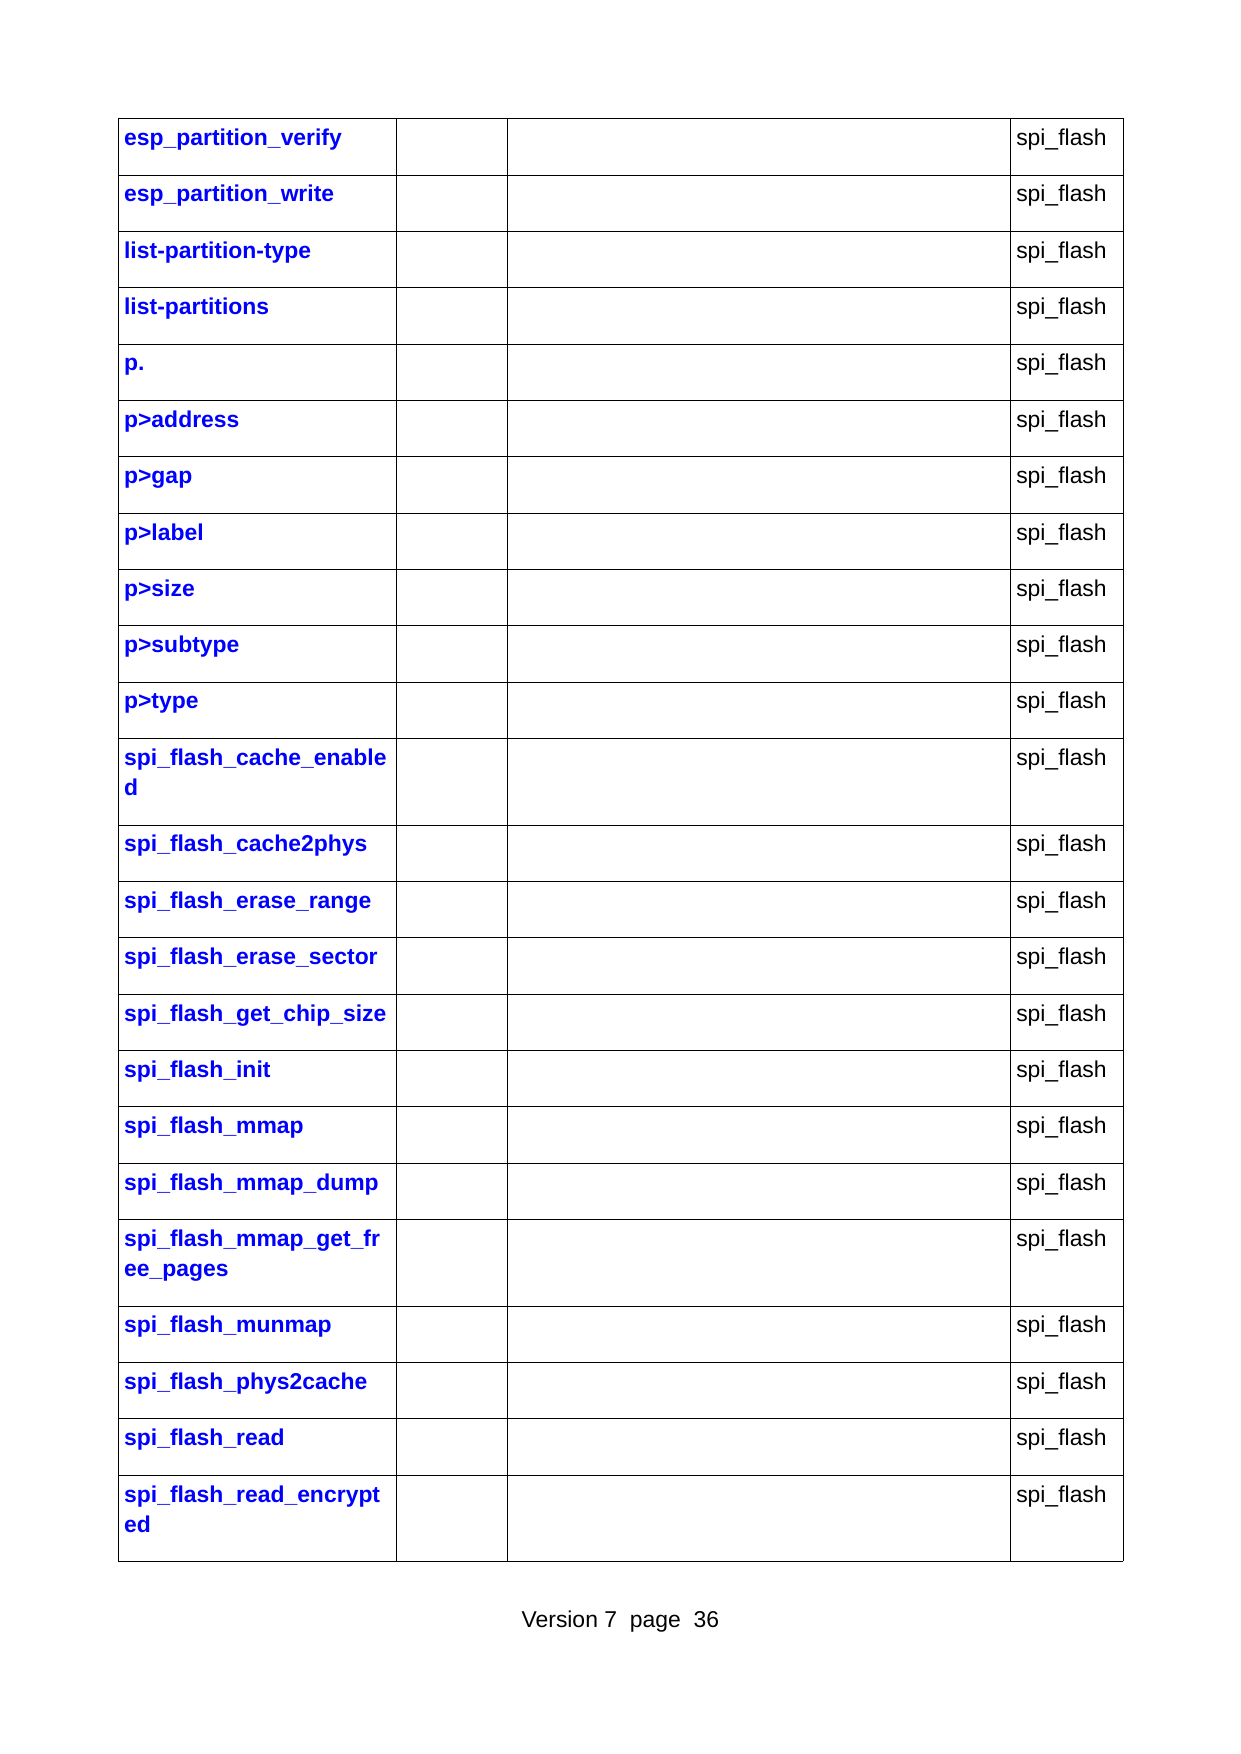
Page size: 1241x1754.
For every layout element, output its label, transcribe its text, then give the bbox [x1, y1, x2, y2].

table_cell [508, 1107, 1010, 1163]
table_cell p>size [119, 570, 396, 625]
table_cell spi_flash [1011, 514, 1123, 569]
table_cell spi_flash [1011, 826, 1123, 881]
table_cell spi_flash [1011, 1220, 1123, 1306]
table_cell p>type [119, 683, 396, 738]
table_cell spi_flash_mmap_get_free_pages [119, 1220, 396, 1306]
table_cell spi_flash [1011, 739, 1123, 824]
table_cell [508, 938, 1010, 994]
table_cell spi_flash [1011, 683, 1123, 738]
table_cell [397, 457, 507, 513]
table_cell spi_flash [1011, 232, 1123, 287]
table_cell [508, 457, 1010, 513]
table_cell spi_flash_cache2phys [119, 826, 396, 881]
table_cell [508, 1164, 1010, 1219]
table_cell spi_flash [1011, 1419, 1123, 1475]
table_cell spi_flash [1011, 1164, 1123, 1219]
table_cell [508, 1220, 1010, 1306]
table_cell spi_flash [1011, 1363, 1123, 1418]
table_cell [508, 826, 1010, 881]
table_cell [397, 1307, 507, 1362]
table_cell spi_flash [1011, 176, 1123, 231]
table_cell [508, 570, 1010, 625]
table_cell [508, 882, 1010, 937]
table_cell p>label [119, 514, 396, 569]
table_cell [397, 345, 507, 400]
table_cell spi_flash [1011, 119, 1123, 174]
table_cell esp_partition_verify [119, 119, 396, 174]
table_cell spi_flash [1011, 401, 1123, 456]
table_cell spi_flash_munmap [119, 1307, 396, 1362]
table_cell spi_flash_phys2cache [119, 1363, 396, 1418]
table_cell [508, 739, 1010, 824]
table_cell spi_flash_erase_sector [119, 938, 396, 994]
table_cell [397, 882, 507, 937]
table_cell list-partitions [119, 288, 396, 343]
table_cell p>subtype [119, 626, 396, 682]
table_cell [397, 401, 507, 456]
table_cell [397, 995, 507, 1050]
table_cell p>gap [119, 457, 396, 513]
table_cell [397, 683, 507, 738]
table_cell p. [119, 345, 396, 400]
table_cell spi_flash [1011, 938, 1123, 994]
table_cell [397, 1164, 507, 1219]
table_cell spi_flash_mmap_dump [119, 1164, 396, 1219]
table_cell [397, 288, 507, 343]
table_cell spi_flash [1011, 457, 1123, 513]
table_cell [397, 938, 507, 994]
table_cell [397, 514, 507, 569]
table_cell [508, 401, 1010, 456]
table_cell spi_flash_erase_range [119, 882, 396, 937]
table_cell [508, 683, 1010, 738]
table_cell spi_flash [1011, 882, 1123, 937]
table_cell [508, 1363, 1010, 1418]
table_cell [508, 1476, 1010, 1561]
table_cell spi_flash_init [119, 1051, 396, 1106]
table_cell [397, 1419, 507, 1475]
table_cell [397, 826, 507, 881]
table_cell spi_flash [1011, 1476, 1123, 1561]
table_cell p>address [119, 401, 396, 456]
table_cell spi_flash_read_encrypted [119, 1476, 396, 1561]
table_cell [397, 176, 507, 231]
table_cell spi_flash [1011, 570, 1123, 625]
table_cell spi_flash [1011, 995, 1123, 1050]
table_cell [508, 288, 1010, 343]
table_cell [508, 119, 1010, 174]
table_cell spi_flash [1011, 1107, 1123, 1163]
table_cell spi_flash_read [119, 1419, 396, 1475]
table_cell [508, 176, 1010, 231]
table_cell spi_flash [1011, 345, 1123, 400]
table_cell [397, 232, 507, 287]
table_cell [508, 1307, 1010, 1362]
table_cell list-partition-type [119, 232, 396, 287]
table_cell spi_flash_mmap [119, 1107, 396, 1163]
table_cell spi_flash [1011, 626, 1123, 682]
table_cell [397, 1107, 507, 1163]
table_cell [397, 739, 507, 824]
table_cell [508, 514, 1010, 569]
table_cell [508, 995, 1010, 1050]
table_cell [508, 1419, 1010, 1475]
table_cell spi_flash [1011, 288, 1123, 343]
table_cell spi_flash_get_chip_size [119, 995, 396, 1050]
table_cell [397, 119, 507, 174]
table_cell [397, 1476, 507, 1561]
table_cell [397, 1363, 507, 1418]
table_cell [397, 626, 507, 682]
table_cell [397, 1051, 507, 1106]
table_cell spi_flash [1011, 1051, 1123, 1106]
table_cell [508, 1051, 1010, 1106]
table_cell [508, 345, 1010, 400]
table_cell spi_flash_cache_enabled [119, 739, 396, 824]
table_cell [508, 626, 1010, 682]
table_cell spi_flash [1011, 1307, 1123, 1362]
table_cell [508, 232, 1010, 287]
table_cell [397, 570, 507, 625]
table_cell [397, 1220, 507, 1306]
table_cell esp_partition_write [119, 176, 396, 231]
